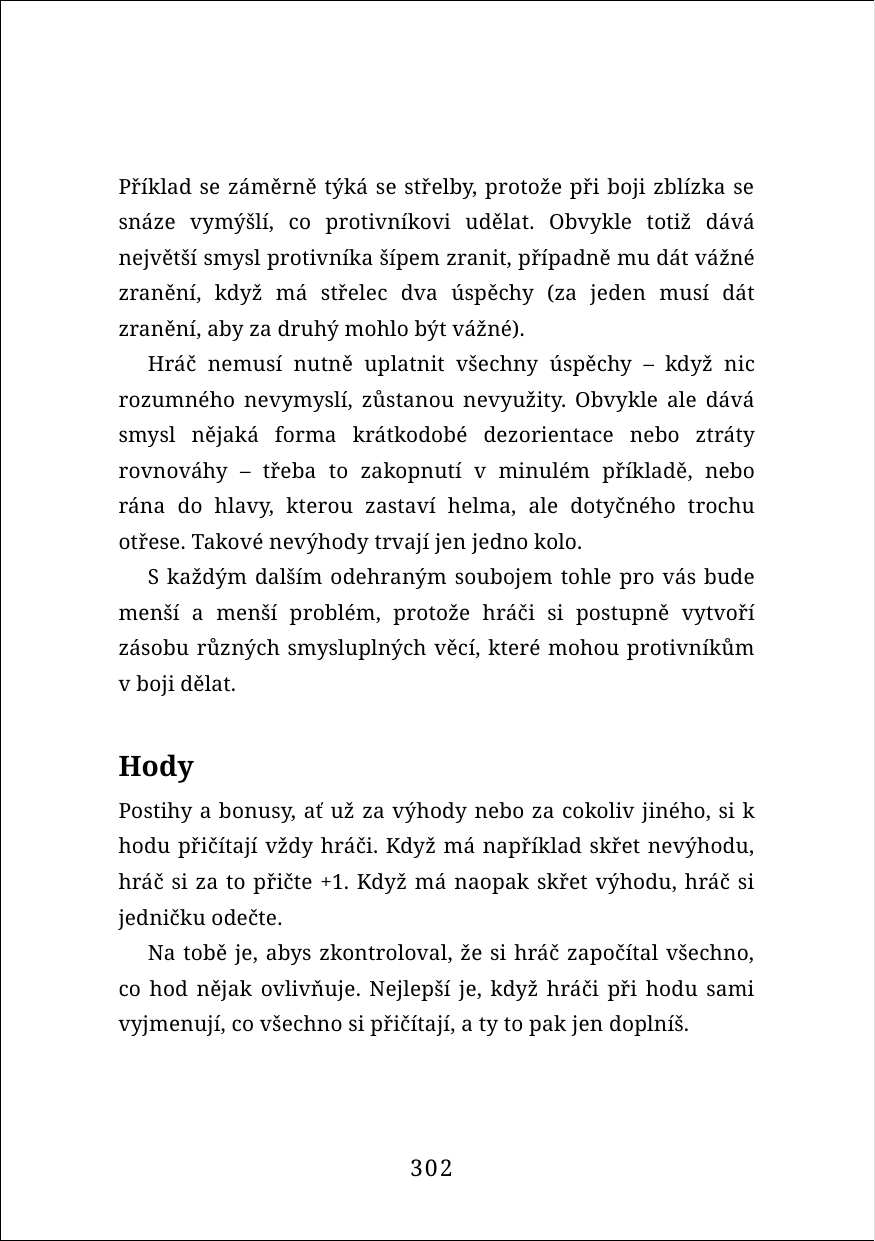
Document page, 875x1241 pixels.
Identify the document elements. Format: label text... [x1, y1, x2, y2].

text Příklad se záměrně týká se střelby, protože při boji zblízka se snáze vymýšlí, co protivníkovi udělat. Obvykle totiž dává největší smysl protivníka šípem zranit, případně mu dát vážné zranění, když má střelec dva úspěchy (za jeden musí dát zranění, aby za druhý mohlo být vážné). Hráč nemusí nutně uplatnit všechny úspěchy – když nic rozumného nevymyslí, zůstanou nevyužity. Obvykle ale dává smysl nějaká forma krátkodobé dezorientace nebo ztráty rovnováhy – třeba to zakopnutí v minulém příkladě, nebo rána do hlavy, kterou zastaví helma, ale dotyčného trochu otřese. Takové nevýhody trvají jen jedno kolo. S každým dalším odehraným soubojem tohle pro vás bude menší a menší problém, protože hráči si postupně vytvoří zásobu různých smysluplných věcí, které mohou protivníkům v boji dělat. [118, 172, 756, 697]
text Postihy a bonusy, ať už za výhody nebo za cokoliv jiného, si k hodu přičítají vždy hráči. Když má například skřet nevýhodu, hráč si za to přičte +1. Když má naopak skřet výhodu, hráč si jedničku odečte. Na tobě je, abys zkontroloval, že si hráč započítal všechno, co hod nějak ovlivňuje. Nejlepší je, když hráči při hodu sami vyjmenují, co všechno si přičítají, a ty to pak jen doplníš. [118, 796, 756, 1038]
subtitle Hody [118, 746, 756, 784]
